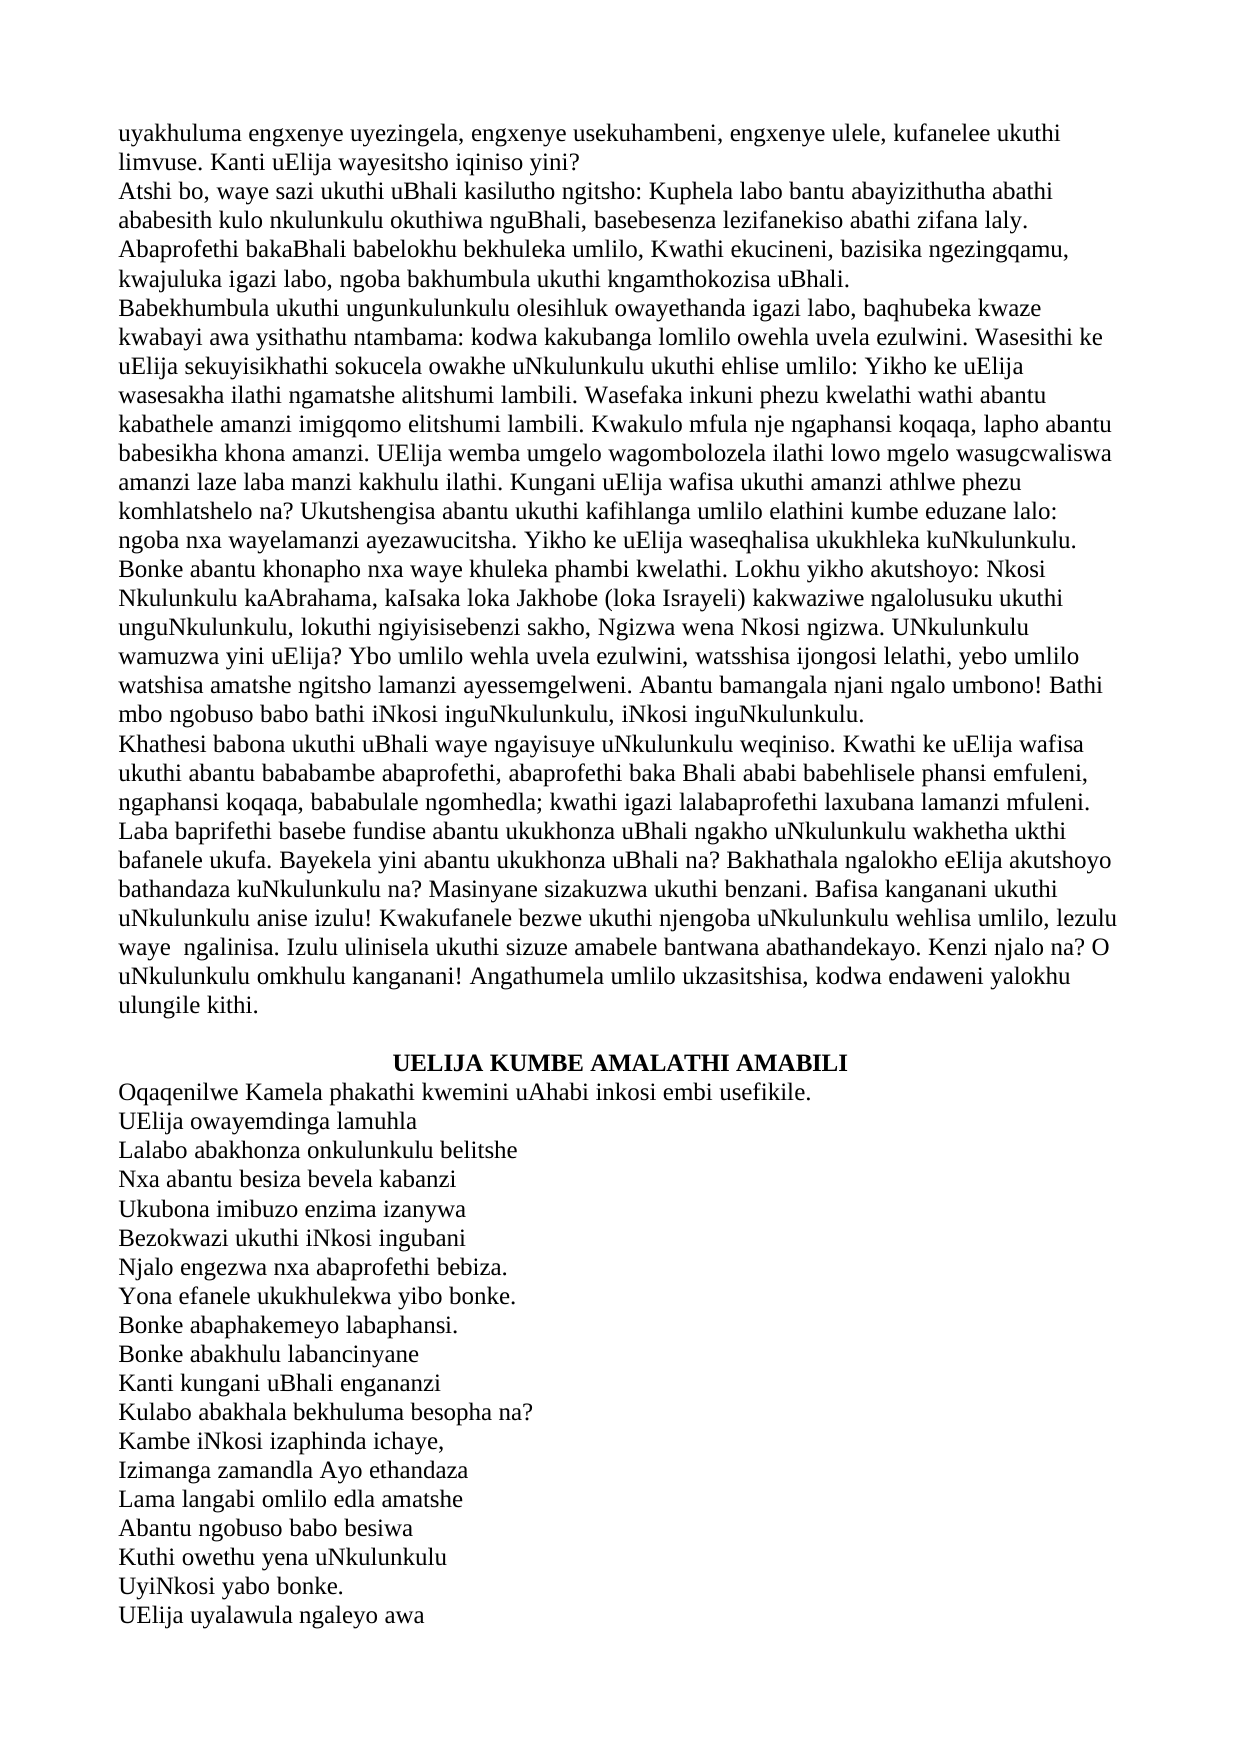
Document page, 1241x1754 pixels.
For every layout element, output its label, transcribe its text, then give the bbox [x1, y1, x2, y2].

text Oqaqenilwe Kamela phakathi kwemini uAhabi inkosi embi usefikile. [118, 1077, 1122, 1106]
text UElija uyalawula ngaleyo awa [118, 1600, 1122, 1629]
text Ukubona imibuzo enzima izanywa [118, 1193, 1122, 1222]
text Bonke abakhulu labancinyane [118, 1339, 1122, 1368]
text Njalo engezwa nxa abaprofethi bebiza. [118, 1252, 1122, 1281]
text Lalabo abakhonza onkulunkulu belitshe [118, 1135, 1122, 1164]
text Kambe iNkosi izaphinda ichaye, [118, 1426, 1122, 1455]
text Abantu ngobuso babo besiwa [118, 1513, 1122, 1542]
text Kulabo abakhala bekhuluma besopha na? [118, 1397, 1122, 1426]
text Babekhumbula ukuthi ungunkulunkulu olesihluk owayethanda igazi labo, baqhubeka kwaze kwabayi awa ysithathu ntambama: kodwa kakubanga lomlilo owehla uvela ezulwini. Wasesithi ke uElija sekuyisikhathi sokucela owakhe uNkulunkulu ukuthi ehlise umlilo: Yikho ke uElija wasesakha ilathi ngamatshe alitshumi lambili. Wasefaka inkuni phezu kwelathi wathi abantu kabathele amanzi imigqomo elitshumi lambili. Kwakulo mfula nje ngaphansi koqaqa, lapho abantu babesikha khona amanzi. UElija wemba umgelo wagombolozela ilathi lowo mgelo wasugcwaliswa amanzi laze laba manzi kakhulu ilathi. Kungani uElija wafisa ukuthi amanzi athlwe phezu komhlatshelo na? Ukutshengisa abantu ukuthi kafihlanga umlilo elathini kumbe eduzane lalo: ngoba nxa wayelamanzi ayezawucitsha. Yikho ke uElija waseqhalisa ukukhleka kuNkulunkulu. Bonke abantu khonapho nxa waye khuleka phambi kwelathi. Lokhu yikho akutshoyo: Nkosi Nkulunkulu kaAbrahama, kaIsaka loka Jakhobe (loka Israyeli) kakwaziwe ngalolusuku ukuthi unguNkulunkulu, lokuthi ngiyisisebenzi sakho, Ngizwa wena Nkosi ngizwa. UNkulunkulu wamuzwa yini uElija? Ybo umlilo wehla uvela ezulwini, watsshisa ijongosi lelathi, yebo umlilo watshisa amatshe ngitsho lamanzi ayessemgelweni. Abantu bamangala njani ngalo umbono! Bathi mbo ngobuso babo bathi iNkosi inguNkulunkulu, iNkosi inguNkulunkulu. [118, 292, 1122, 728]
text Bonke abaphakemeyo labaphansi. [118, 1310, 1122, 1339]
text Kanti kungani uBhali engananzi [118, 1368, 1122, 1397]
text Kuthi owethu yena uNkulunkulu [118, 1542, 1122, 1571]
text uyakhuluma engxenye uyezingela, engxenye usekuhambeni, engxenye ulele, kufanelee ukuthi limvuse. Kanti uElija wayesitsho iqiniso yini? [118, 118, 1122, 176]
text Bezokwazi ukuthi iNkosi ingubani [118, 1222, 1122, 1252]
text UyiNkosi yabo bonke. [118, 1571, 1122, 1600]
text Yona efanele ukukhulekwa yibo bonke. [118, 1281, 1122, 1310]
text Atshi bo, waye sazi ukuthi uBhali kasilutho ngitsho: Kuphela labo bantu abayizithutha abathi ababesith kulo nkulunkulu okuthiwa nguBhali, basebesenza lezifanekiso abathi zifana laly. Abaprofethi bakaBhali babelokhu bekhuleka umlilo, Kwathi ekucineni, bazisika ngezingqamu, kwajuluka igazi labo, ngoba bakhumbula ukuthi kngamthokozisa uBhali. [118, 176, 1122, 292]
text UELIJA KUMBE AMALATHI AMABILI [118, 1048, 1122, 1077]
text Izimanga zamandla Ayo ethandaza [118, 1455, 1122, 1484]
text Nxa abantu besiza bevela kabanzi [118, 1164, 1122, 1193]
text Lama langabi omlilo edla amatshe [118, 1484, 1122, 1513]
text Khathesi babona ukuthi uBhali waye ngayisuye uNkulunkulu weqiniso. Kwathi ke uElija wafisa ukuthi abantu bababambe abaprofethi, abaprofethi baka Bhali ababi babehlisele phansi emfuleni, ngaphansi koqaqa, bababulale ngomhedla; kwathi igazi lalabaprofethi laxubana lamanzi mfuleni. Laba baprifethi basebe fundise abantu ukukhonza uBhali ngakho uNkulunkulu wakhetha ukthi bafanele ukufa. Bayekela yini abantu ukukhonza uBhali na? Bakhathala ngalokho eElija akutshoyo bathandaza kuNkulunkulu na? Masinyane sizakuzwa ukuthi benzani. Bafisa kanganani ukuthi uNkulunkulu anise izulu! Kwakufanele bezwe ukuthi njengoba uNkulunkulu wehlisa umlilo, lezulu waye ngalinisa. Izulu ulinisela ukuthi sizuze amabele bantwana abathandekayo. Kenzi njalo na? O uNkulunkulu omkhulu kanganani! Angathumela umlilo ukzasitshisa, kodwa endaweni yalokhu ulungile kithi. [118, 728, 1122, 1019]
text UElija owayemdinga lamuhla [118, 1106, 1122, 1135]
